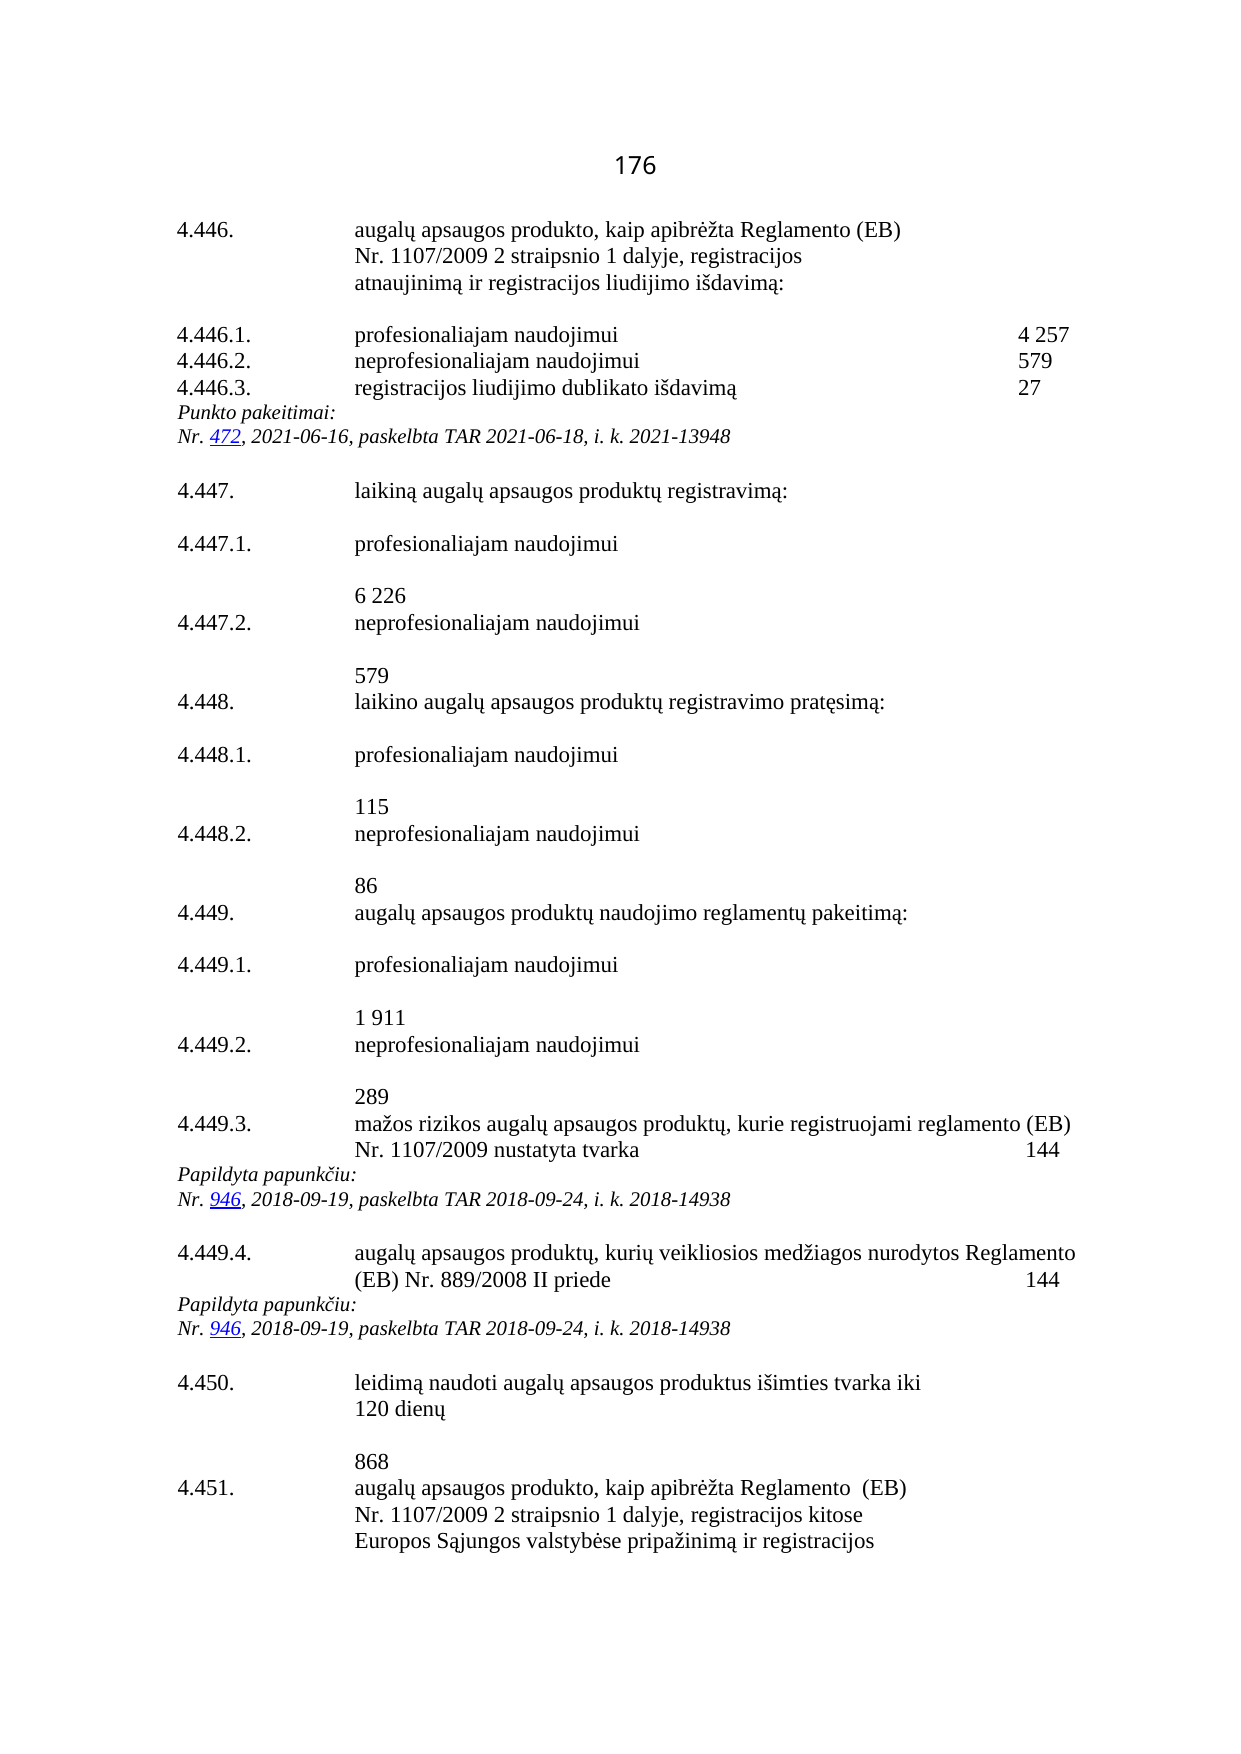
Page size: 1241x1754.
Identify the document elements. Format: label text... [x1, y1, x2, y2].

text Papildyta papunkčiu: [177, 1162, 1093, 1186]
text Nr. 472, 2021-06-16, paskelbta TAR 2021-06-18, i. k. 2021-13948 [177, 424, 1093, 448]
text 4.449.3. mažos rizikos augalų apsaugos produktų, kurie registruojami reglamento (EB) Nr. 1107/2009 nustatyta tvarka 144 [177, 1110, 1093, 1162]
text 4.446.2. neprofesionaliajam naudojimui 579 [177, 348, 1093, 374]
text 4.447. laikiną augalų apsaugos produktų registravimą: [177, 477, 945, 530]
text 4.447.2. neprofesionaliajam naudojimui 579 [177, 609, 945, 688]
text Punkto pakeitimai: [177, 400, 1093, 424]
text 4.450. leidimą naudoti augalų apsaugos produktus išimties tvarka iki [177, 1369, 945, 1395]
text Nr. 946, 2018-09-19, paskelbta TAR 2018-09-24, i. k. 2018-14938 [177, 1316, 1093, 1340]
text 4.447.1. profesionaliajam naudojimui 6 226 [177, 530, 945, 609]
text 4.446. augalų apsaugos produkto, kaip apibrėžta Reglamento (EB) Nr. 1107/2009 2 straipsnio 1 dalyje, registracijos atnaujinimą ir registracijos liudijimo išdavimą: [177, 216, 916, 321]
text 4.451. augalų apsaugos produkto, kaip apibrėžta Reglamento (EB) Nr. 1107/2009 2 straipsnio 1 dalyje, registracijos kitose Europos Sąjungos valstybėse pripažinimą ir registracijos [177, 1474, 916, 1553]
text 4.448. laikino augalų apsaugos produktų registravimo pratęsimą: [177, 688, 945, 741]
text 4.449.4. augalų apsaugos produktų, kurių veikliosios medžiagos nurodytos Reglamento (EB) Nr. 889/2008 II priede 144 [177, 1239, 1093, 1292]
text Papildyta papunkčiu: [177, 1292, 1093, 1316]
text 4.449.2. neprofesionaliajam naudojimui 289 [177, 1031, 945, 1110]
text 4.448.2. neprofesionaliajam naudojimui 86 [177, 820, 945, 899]
text 4.449. augalų apsaugos produktų naudojimo reglamentų pakeitimą: [177, 899, 945, 952]
text 4.448.1. profesionaliajam naudojimui 115 [177, 741, 945, 820]
text 120 dienų 868 [354, 1395, 945, 1474]
text Nr. 946, 2018-09-19, paskelbta TAR 2018-09-24, i. k. 2018-14938 [177, 1186, 1093, 1211]
text 4.446.3. registracijos liudijimo dublikato išdavimą 27 [177, 374, 1093, 400]
text 4.446.1. profesionaliajam naudojimui 4 257 [177, 321, 1093, 348]
text 4.449.1. profesionaliajam naudojimui 1 911 [177, 952, 945, 1031]
